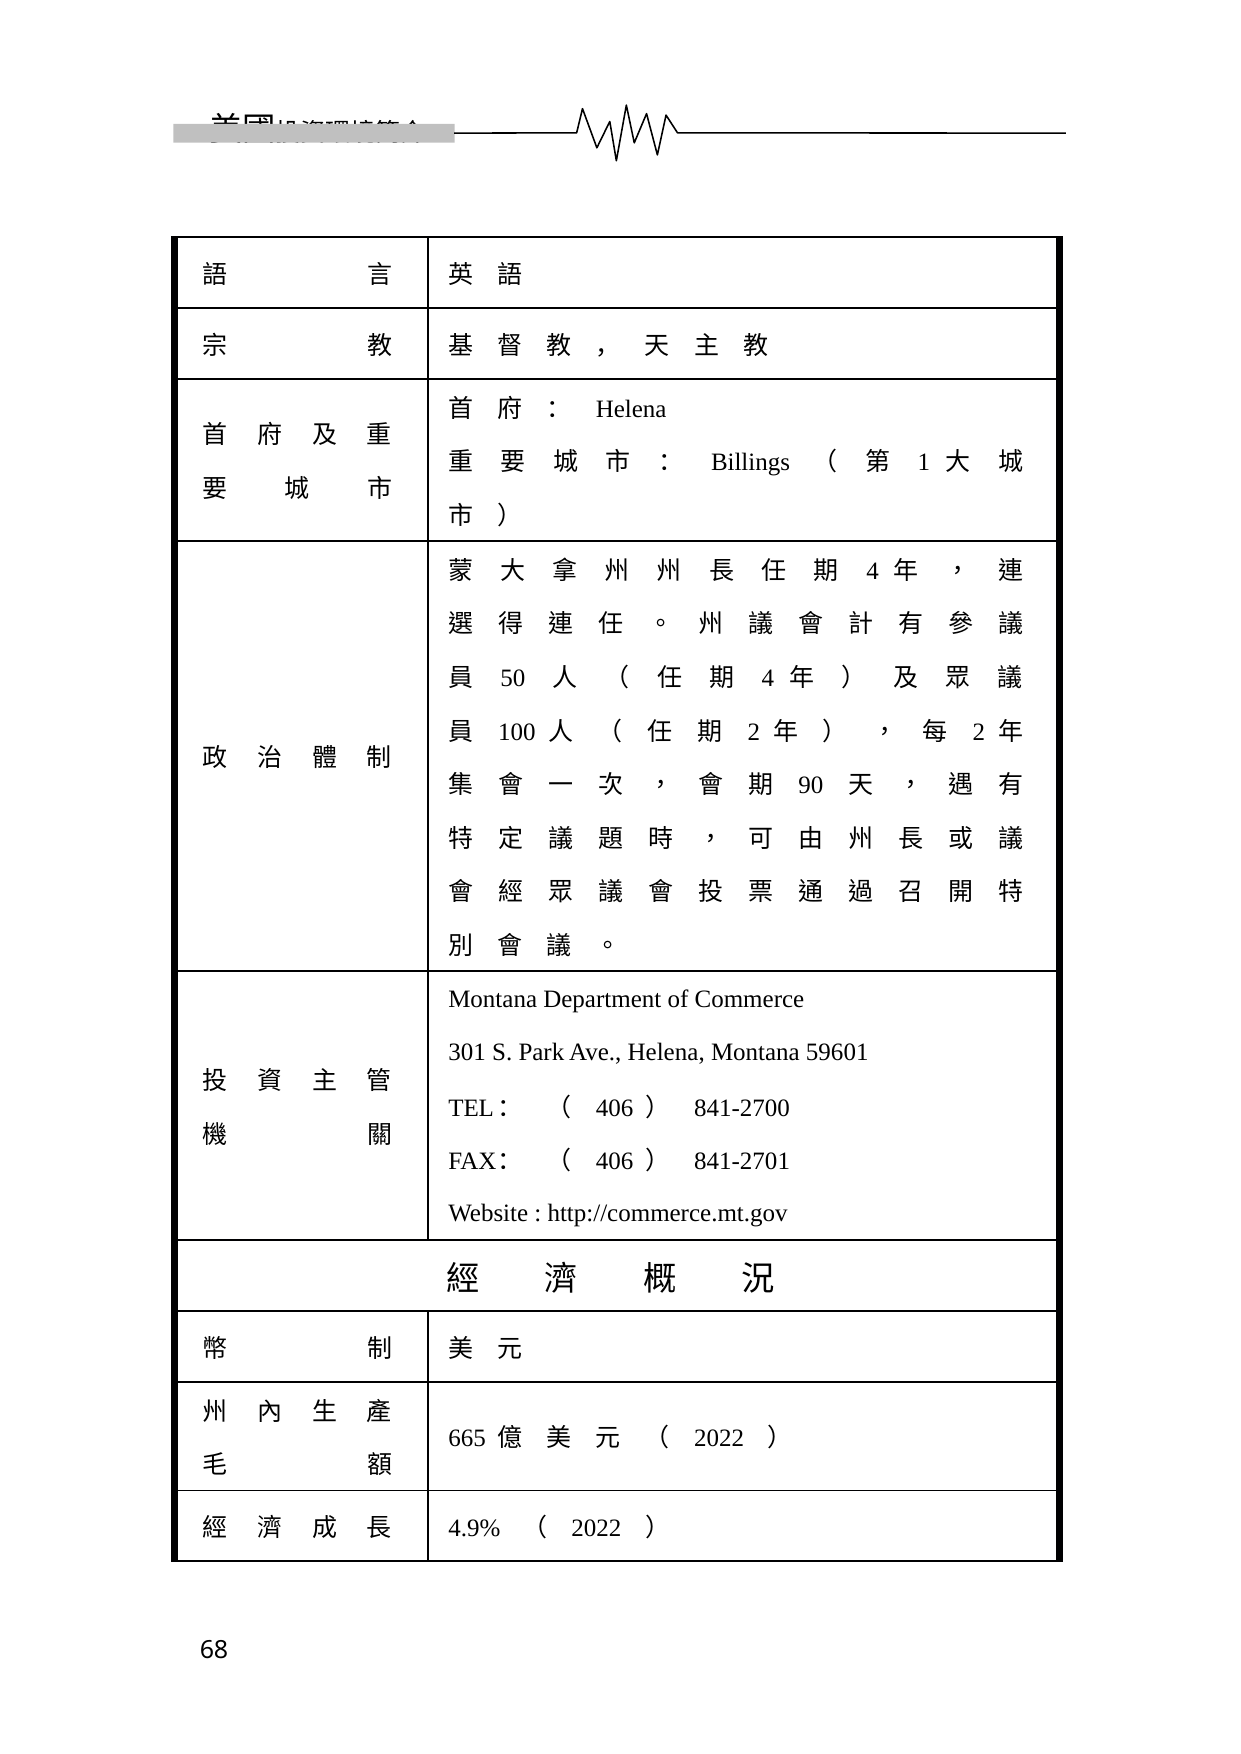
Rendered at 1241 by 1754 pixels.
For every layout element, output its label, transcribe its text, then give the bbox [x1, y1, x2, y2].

table_cell 首府及重要城市 [178, 380, 427, 540]
table_cell 首府：Helena 重要城市：Billings（第1大城市） [429, 380, 1056, 540]
table_cell 經 濟 概 況 [178, 1241, 1056, 1310]
table_cell 宗教 [178, 309, 427, 378]
table_cell 665億美元（2022） [429, 1383, 1056, 1489]
table_cell 政治體制 [178, 542, 427, 970]
table_cell Montana Department of Commerce 301 S. Park Ave., Helena, Montana 59601 TEL：（406）841-2700 FAX：（406）841-2701 Website : http://commerce.mt.gov [429, 972, 1056, 1239]
table_cell 語言 [178, 238, 427, 307]
table_cell 美元 [429, 1312, 1056, 1381]
table_cell 州內生產毛額 [178, 1383, 427, 1489]
table_cell 蒙大拿州州長任期4年，連選得連任。州議會計有參議員50人（任期4年）及眾議員100人（任期2年），每2年集會一次，會期90天，遇有特定議題時，可由州長或議會經眾議會投票通過召開特別會議。 [429, 542, 1056, 970]
table_cell 基督教，天主教 [429, 309, 1056, 378]
table_cell 4.9%（2022） [429, 1491, 1056, 1560]
table_cell 經濟成長 [178, 1491, 427, 1560]
table_cell 英語 [429, 238, 1056, 307]
table_cell 幣制 [178, 1312, 427, 1381]
table_cell 投資主管機關 [178, 972, 427, 1239]
